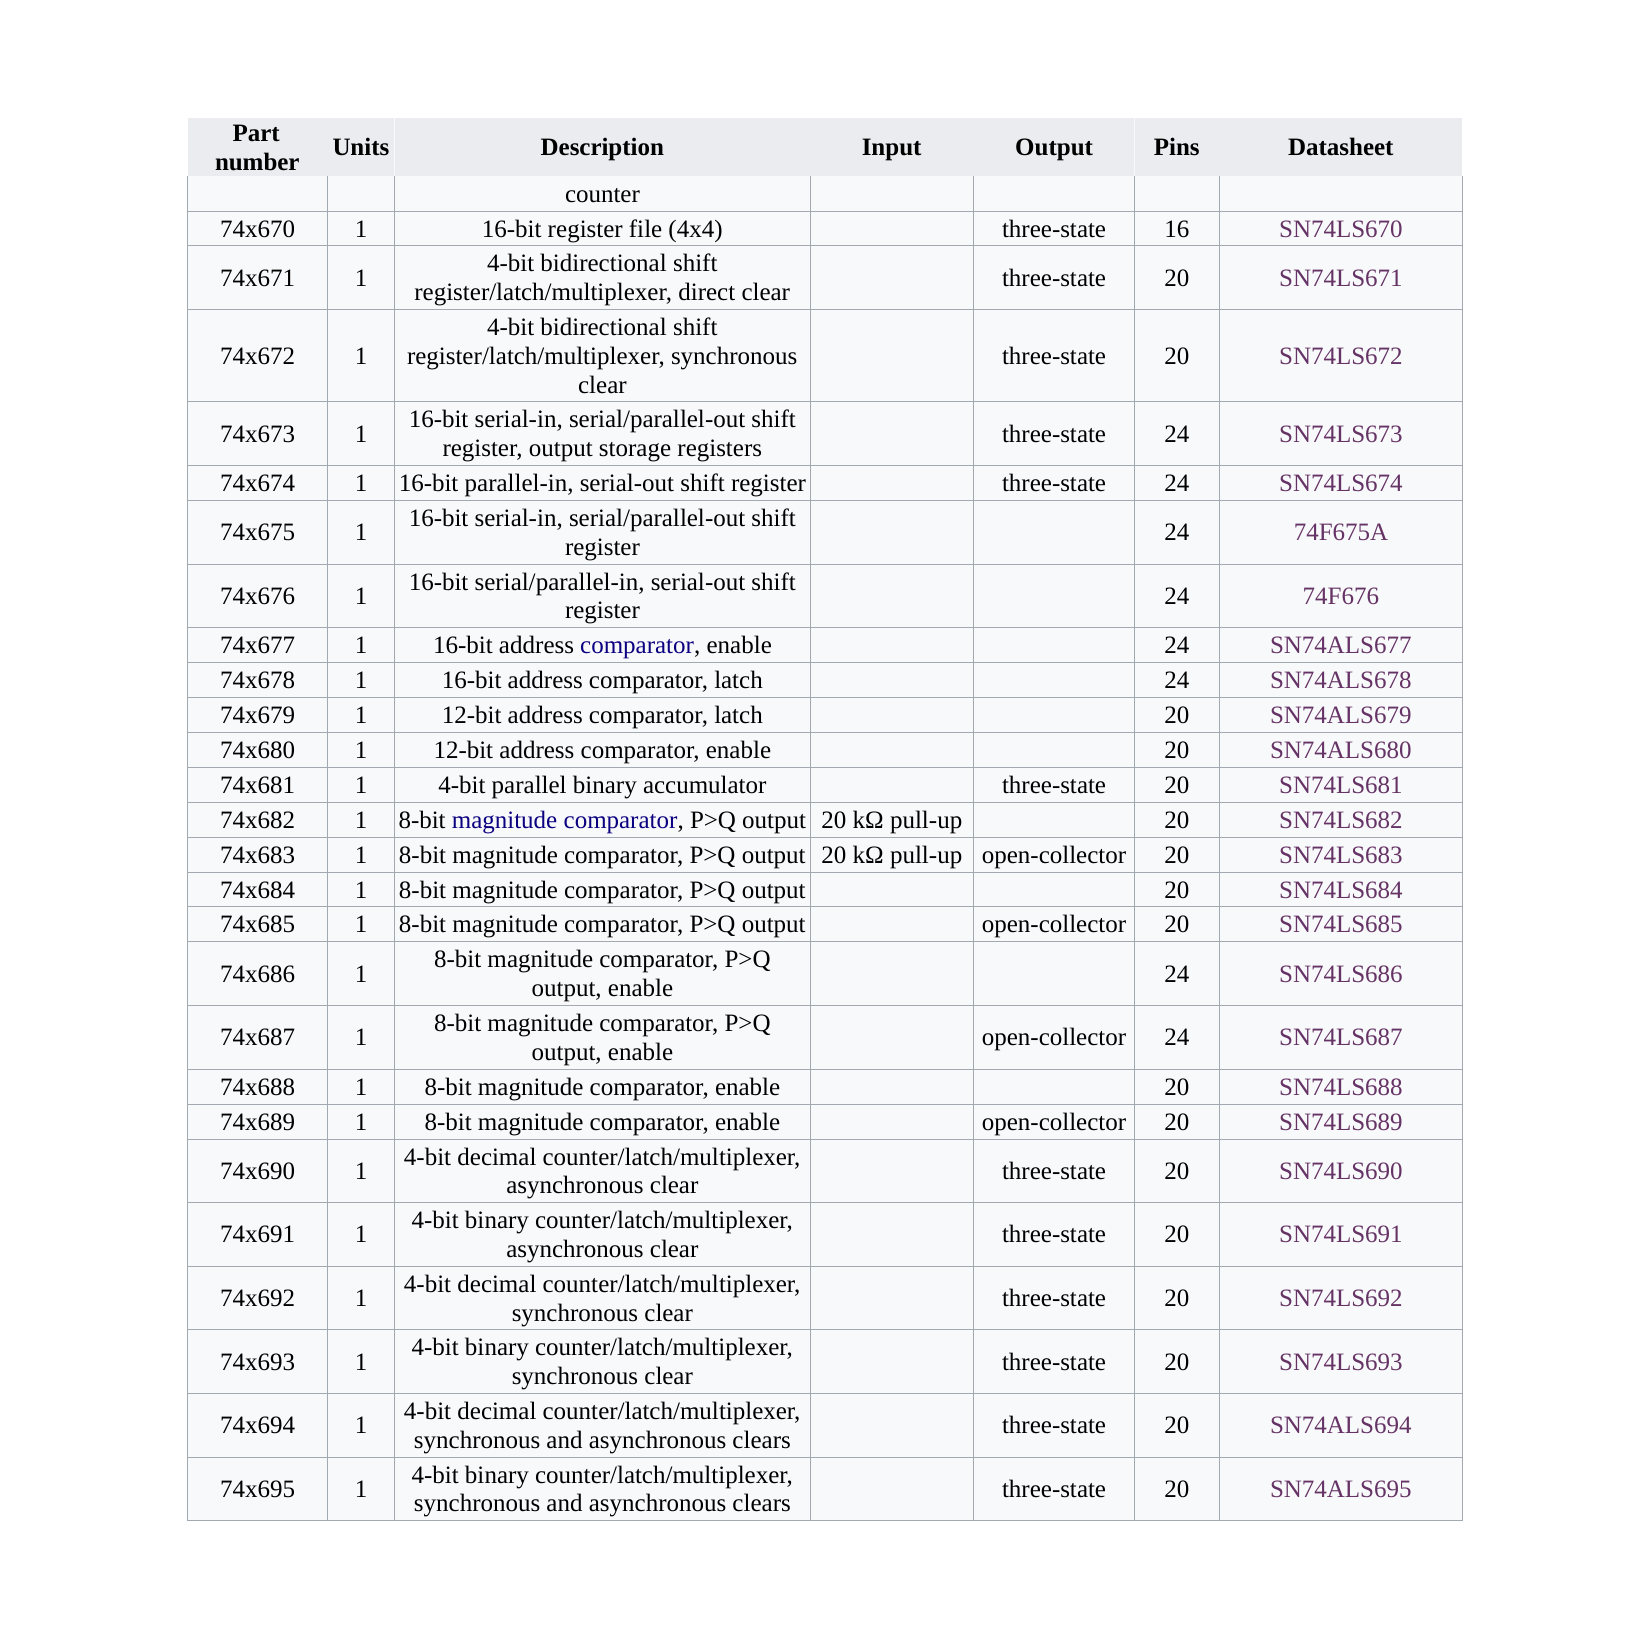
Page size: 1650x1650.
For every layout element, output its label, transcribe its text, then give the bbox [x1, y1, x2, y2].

table_cell 74x671 [188, 246, 327, 309]
table_cell 20 [1135, 310, 1219, 401]
table_cell [811, 1006, 973, 1069]
table_cell three-state [974, 212, 1134, 245]
table_cell counter [395, 176, 810, 211]
table_cell three-state [974, 310, 1134, 401]
table_cell SN74LS674 [1220, 466, 1462, 500]
table_cell 8-bit magnitude comparator, P>Q output, enable [395, 942, 810, 1005]
table_header Units [327, 118, 394, 176]
table_cell [811, 176, 973, 211]
table_cell SN74LS681 [1220, 768, 1462, 802]
table_cell [974, 1070, 1134, 1103]
table_cell [811, 1203, 973, 1266]
table_cell 20 [1135, 246, 1219, 309]
table_cell SN74LS687 [1220, 1006, 1462, 1069]
table_cell 20 [1135, 838, 1219, 872]
table_cell SN74ALS694 [1220, 1394, 1462, 1457]
table_cell 74F675A [1220, 501, 1462, 564]
table_cell 74x688 [188, 1070, 327, 1103]
table_cell [811, 698, 973, 732]
table_cell [974, 873, 1134, 906]
table_cell 8-bit magnitude comparator, P>Q output [395, 873, 810, 906]
table_cell 1 [328, 907, 394, 941]
table_header Pins [1135, 118, 1219, 176]
table_cell 20 [1135, 1394, 1219, 1457]
table_cell [811, 402, 973, 465]
table_cell 20 [1135, 1330, 1219, 1393]
table_cell 8-bit magnitude comparator, P>Q output [395, 838, 810, 872]
table_cell 74x692 [188, 1267, 327, 1329]
table_cell three-state [974, 1140, 1134, 1202]
table_cell 16-bit serial/parallel-in, serial-out shift register [395, 565, 810, 627]
table_cell three-state [974, 1330, 1134, 1393]
table_cell 24 [1135, 628, 1219, 662]
table_cell 24 [1135, 565, 1219, 627]
table_cell 1 [328, 1458, 394, 1520]
table_cell 20 kΩ pull-up [811, 838, 973, 872]
table_cell [974, 501, 1134, 564]
table_cell [811, 1105, 973, 1138]
table_cell [1220, 176, 1462, 211]
table_header Part number [188, 118, 327, 176]
table_cell 1 [328, 1203, 394, 1266]
table_cell [974, 628, 1134, 662]
table_cell 4-bit binary counter/latch/multiplexer, synchronous clear [395, 1330, 810, 1393]
table_cell 74x695 [188, 1458, 327, 1520]
table_cell 1 [328, 803, 394, 837]
table_cell [811, 768, 973, 802]
table_cell SN74LS686 [1220, 942, 1462, 1005]
table_cell [974, 942, 1134, 1005]
table_cell [811, 663, 973, 697]
table_cell SN74ALS678 [1220, 663, 1462, 697]
table_cell 16-bit serial-in, serial/parallel-out shift register [395, 501, 810, 564]
table_cell 24 [1135, 402, 1219, 465]
table_cell 12-bit address comparator, enable [395, 733, 810, 767]
table_cell 74x693 [188, 1330, 327, 1393]
table_cell 74x680 [188, 733, 327, 767]
table_cell [974, 698, 1134, 732]
table_cell [811, 873, 973, 906]
table_cell three-state [974, 402, 1134, 465]
table_cell SN74ALS677 [1220, 628, 1462, 662]
table_header Output [973, 118, 1134, 176]
table_cell [811, 628, 973, 662]
table_cell three-state [974, 246, 1134, 309]
table_cell 8-bit magnitude comparator, P>Q output [395, 907, 810, 941]
table_cell 20 [1135, 1458, 1219, 1520]
table_cell 20 [1135, 873, 1219, 906]
table_cell 1 [328, 1006, 394, 1069]
table_cell [328, 176, 394, 211]
table_cell 24 [1135, 466, 1219, 500]
table_cell 16-bit address comparator, latch [395, 663, 810, 697]
table_cell SN74LS691 [1220, 1203, 1462, 1266]
table_cell 74x694 [188, 1394, 327, 1457]
table_cell open-collector [974, 1105, 1134, 1138]
table_cell 1 [328, 838, 394, 872]
table_cell open-collector [974, 907, 1134, 941]
table_cell 4-bit bidirectional shift register/latch/multiplexer, synchronous clear [395, 310, 810, 401]
table_cell 20 [1135, 1267, 1219, 1329]
table_cell 1 [328, 873, 394, 906]
table_cell 74x670 [188, 212, 327, 245]
table_cell 16 [1135, 212, 1219, 245]
table_cell 20 [1135, 907, 1219, 941]
table_cell [974, 803, 1134, 837]
table_cell 4-bit decimal counter/latch/multiplexer, synchronous clear [395, 1267, 810, 1329]
table_cell SN74LS682 [1220, 803, 1462, 837]
table_cell 1 [328, 310, 394, 401]
table_cell SN74LS692 [1220, 1267, 1462, 1329]
table_cell 20 [1135, 768, 1219, 802]
table_cell 24 [1135, 501, 1219, 564]
table_cell [811, 565, 973, 627]
table_cell SN74ALS695 [1220, 1458, 1462, 1520]
table_cell 16-bit register file (4x4) [395, 212, 810, 245]
table_cell 1 [328, 246, 394, 309]
table_cell 4-bit decimal counter/latch/multiplexer, synchronous and asynchronous clears [395, 1394, 810, 1457]
table_cell 74x690 [188, 1140, 327, 1202]
table_cell 1 [328, 501, 394, 564]
table_cell 1 [328, 942, 394, 1005]
table_cell 1 [328, 402, 394, 465]
table_cell three-state [974, 466, 1134, 500]
table_header Input [810, 118, 973, 176]
table_cell three-state [974, 1394, 1134, 1457]
table_cell open-collector [974, 1006, 1134, 1069]
table_cell [974, 176, 1134, 211]
table_cell SN74LS671 [1220, 246, 1462, 309]
table_cell three-state [974, 1458, 1134, 1520]
table_cell 1 [328, 1330, 394, 1393]
table_cell 1 [328, 1394, 394, 1457]
table_cell three-state [974, 768, 1134, 802]
table_cell 74x676 [188, 565, 327, 627]
table_cell 20 kΩ pull-up [811, 803, 973, 837]
table_cell 20 [1135, 1203, 1219, 1266]
table_cell SN74ALS679 [1220, 698, 1462, 732]
table_cell [811, 1458, 973, 1520]
table_cell 8-bit magnitude comparator, P>Q output [395, 803, 810, 837]
table_cell [811, 1070, 973, 1103]
table_cell 1 [328, 466, 394, 500]
table_cell 20 [1135, 1070, 1219, 1103]
table_cell 1 [328, 1140, 394, 1202]
table_cell [974, 565, 1134, 627]
table_cell 20 [1135, 803, 1219, 837]
table_cell 1 [328, 768, 394, 802]
table_cell [811, 1267, 973, 1329]
table_cell 8-bit magnitude comparator, enable [395, 1105, 810, 1138]
table_cell 4-bit binary counter/latch/multiplexer, synchronous and asynchronous clears [395, 1458, 810, 1520]
table_cell [811, 246, 973, 309]
table_cell 1 [328, 565, 394, 627]
table_cell [811, 1330, 973, 1393]
table_cell SN74LS673 [1220, 402, 1462, 465]
table_cell [974, 733, 1134, 767]
table_cell SN74LS690 [1220, 1140, 1462, 1202]
table_cell 74x683 [188, 838, 327, 872]
table_cell 4-bit bidirectional shift register/latch/multiplexer, direct clear [395, 246, 810, 309]
table_cell 16-bit serial-in, serial/parallel-out shift register, output storage registers [395, 402, 810, 465]
table_cell 1 [328, 698, 394, 732]
table_cell open-collector [974, 838, 1134, 872]
table_cell SN74ALS680 [1220, 733, 1462, 767]
table_cell [811, 942, 973, 1005]
table_cell [811, 907, 973, 941]
table_cell [811, 212, 973, 245]
table_cell [811, 501, 973, 564]
table_cell SN74LS688 [1220, 1070, 1462, 1103]
table_cell [811, 466, 973, 500]
table_cell 74x691 [188, 1203, 327, 1266]
table_cell [1135, 176, 1219, 211]
table_cell 74x687 [188, 1006, 327, 1069]
table_cell 1 [328, 1267, 394, 1329]
table_cell 74x681 [188, 768, 327, 802]
table_cell 74x677 [188, 628, 327, 662]
table_cell 74x682 [188, 803, 327, 837]
table_cell [811, 310, 973, 401]
table_cell SN74LS672 [1220, 310, 1462, 401]
table_cell 74x675 [188, 501, 327, 564]
table_cell 74x684 [188, 873, 327, 906]
table_cell 24 [1135, 663, 1219, 697]
table_cell three-state [974, 1203, 1134, 1266]
table_cell 20 [1135, 733, 1219, 767]
table_cell [811, 1140, 973, 1202]
table_cell SN74LS693 [1220, 1330, 1462, 1393]
table_cell 20 [1135, 698, 1219, 732]
table_cell 74x686 [188, 942, 327, 1005]
table_cell SN74LS685 [1220, 907, 1462, 941]
table_cell 1 [328, 1070, 394, 1103]
table_cell 1 [328, 663, 394, 697]
table_cell 24 [1135, 1006, 1219, 1069]
table_cell [811, 733, 973, 767]
table_cell [188, 176, 327, 211]
table_cell SN74LS683 [1220, 838, 1462, 872]
table_header Datasheet [1219, 118, 1462, 176]
table_cell 16-bit address comparator, enable [395, 628, 810, 662]
table_cell 20 [1135, 1105, 1219, 1138]
table_cell 1 [328, 212, 394, 245]
table_cell 1 [328, 1105, 394, 1138]
table_cell 8-bit magnitude comparator, P>Q output, enable [395, 1006, 810, 1069]
table_cell 74x674 [188, 466, 327, 500]
table_cell 20 [1135, 1140, 1219, 1202]
table_cell 4-bit decimal counter/latch/multiplexer, asynchronous clear [395, 1140, 810, 1202]
table_cell [811, 1394, 973, 1457]
table_cell SN74LS689 [1220, 1105, 1462, 1138]
table_cell 16-bit parallel-in, serial-out shift register [395, 466, 810, 500]
table_cell 4-bit parallel binary accumulator [395, 768, 810, 802]
table_cell 74x673 [188, 402, 327, 465]
table_cell three-state [974, 1267, 1134, 1329]
table_cell 8-bit magnitude comparator, enable [395, 1070, 810, 1103]
table_cell 74x685 [188, 907, 327, 941]
table_cell 24 [1135, 942, 1219, 1005]
table_cell 74x672 [188, 310, 327, 401]
table_cell 1 [328, 733, 394, 767]
table_cell SN74LS670 [1220, 212, 1462, 245]
table_cell 74x679 [188, 698, 327, 732]
table_cell 1 [328, 628, 394, 662]
table_cell 74x678 [188, 663, 327, 697]
table_cell 12-bit address comparator, latch [395, 698, 810, 732]
table_cell 74x689 [188, 1105, 327, 1138]
table_cell 4-bit binary counter/latch/multiplexer, asynchronous clear [395, 1203, 810, 1266]
table_header Description [395, 118, 810, 176]
table_cell SN74LS684 [1220, 873, 1462, 906]
table_cell 74F676 [1220, 565, 1462, 627]
table_cell [974, 663, 1134, 697]
